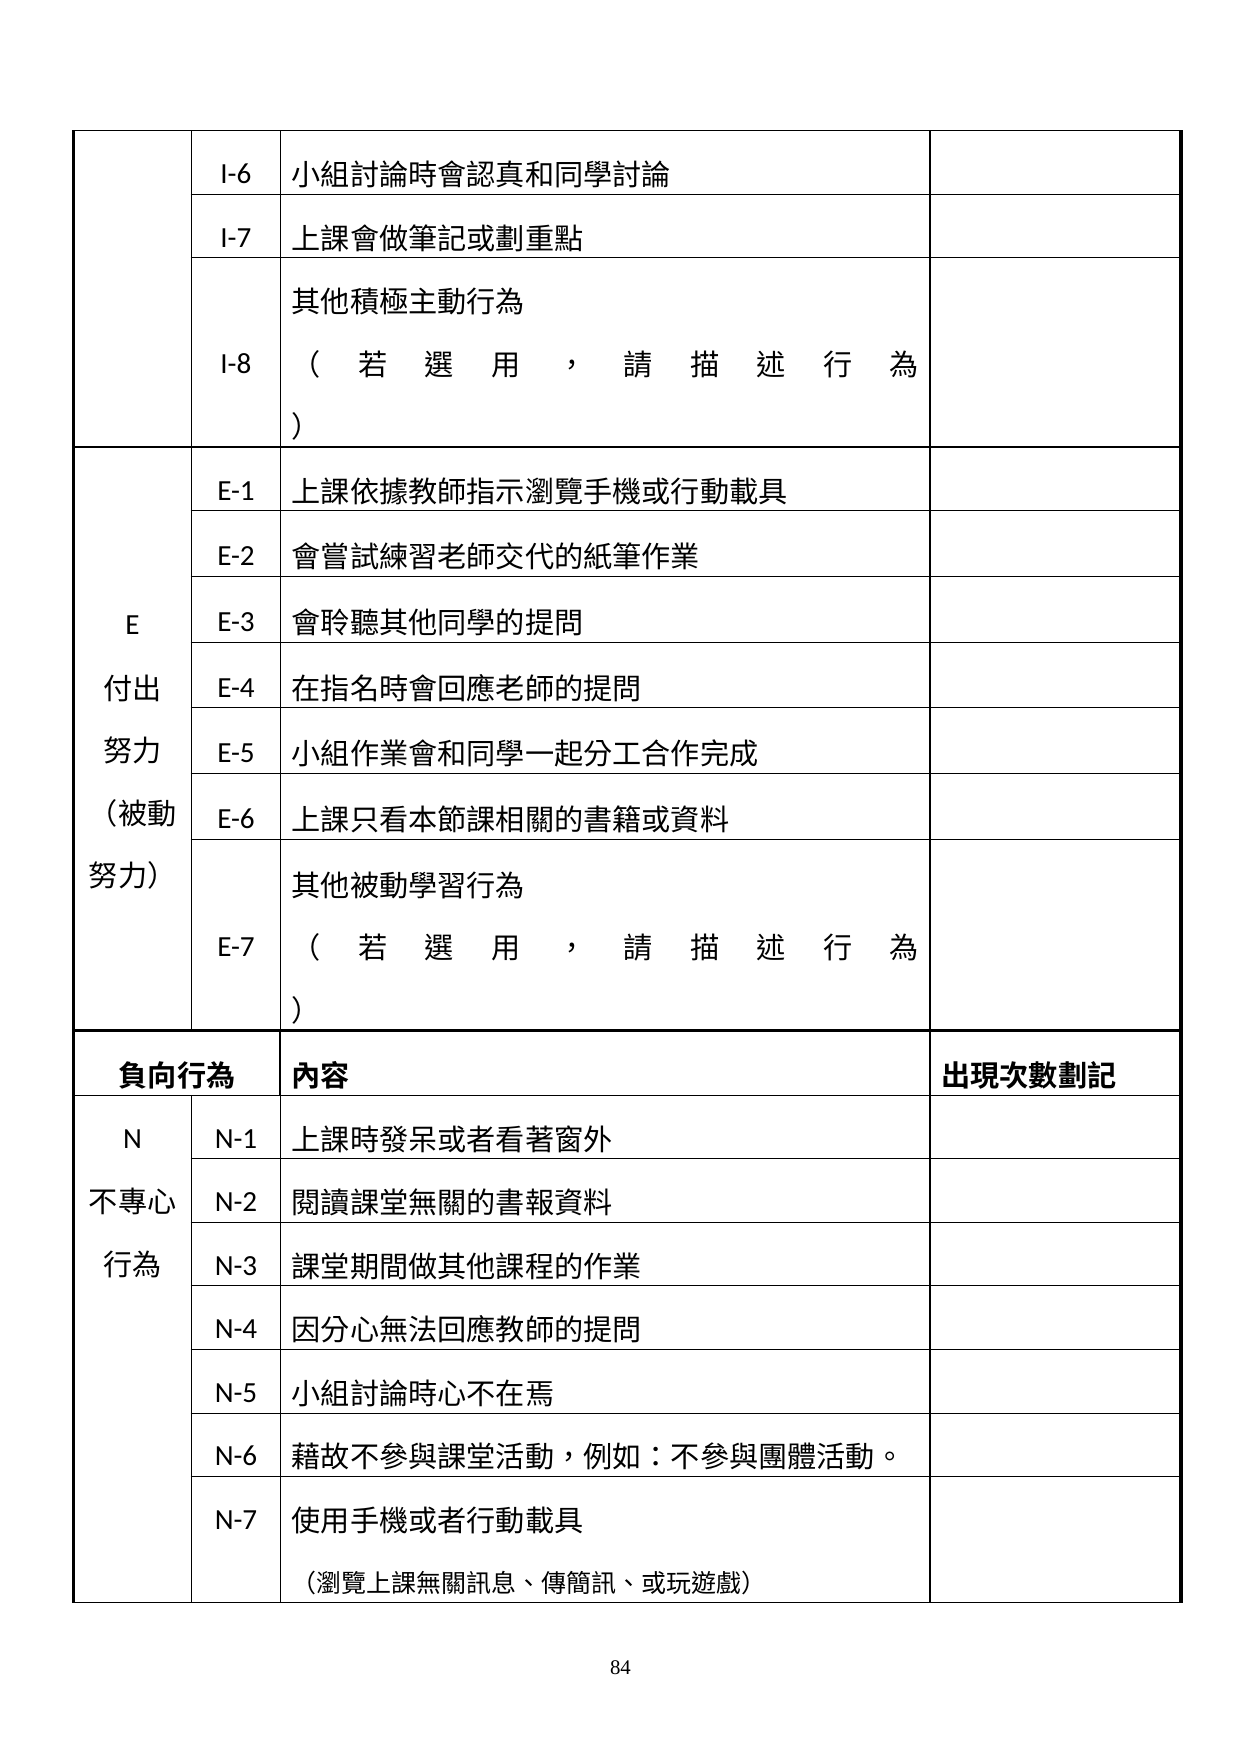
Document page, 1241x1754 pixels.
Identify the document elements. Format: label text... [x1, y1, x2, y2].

table_cell [931, 1477, 1179, 1602]
table_cell [931, 577, 1179, 642]
table_cell I-8 [192, 258, 280, 446]
table_cell 課堂期間做其他課程的作業 [281, 1223, 929, 1285]
table_cell 使用手機或者行動載具 （瀏覽上課無關訊息、傳簡訊、或玩遊戲） [281, 1477, 929, 1602]
table_cell I-7 [192, 195, 280, 257]
table_cell 會嘗試練習老師交代的紙筆作業 [281, 511, 929, 576]
table_cell N 不專心 行為 [75, 1096, 191, 1602]
table_cell E-4 [192, 643, 280, 707]
table_cell [931, 643, 1179, 707]
table_cell N-4 [192, 1286, 280, 1349]
table_cell [931, 511, 1179, 576]
table_cell [931, 774, 1179, 838]
table_cell 其他被動學習行為 （若選用，請描述行為 ） [281, 840, 929, 1029]
table_cell E-6 [192, 774, 280, 838]
table_cell [931, 131, 1179, 194]
table_cell [931, 258, 1179, 446]
table_cell [931, 1286, 1179, 1349]
table_cell 其他積極主動行為 （若選用，請描述行為 ） [281, 258, 929, 446]
table_cell [931, 708, 1179, 773]
table_cell N-1 [192, 1096, 280, 1158]
table_cell [931, 448, 1179, 510]
table_cell [931, 1414, 1179, 1476]
table_cell 內容 [281, 1032, 929, 1095]
table_cell 上課會做筆記或劃重點 [281, 195, 929, 257]
table_cell 上課時發呆或者看著窗外 [281, 1096, 929, 1158]
table_cell I-6 [192, 131, 280, 194]
table_cell 在指名時會回應老師的提問 [281, 643, 929, 707]
table_cell 上課依據教師指示瀏覽手機或行動載具 [281, 448, 929, 510]
table_cell E-2 [192, 511, 280, 576]
table_cell [931, 840, 1179, 1029]
table_cell 上課只看本節課相關的書籍或資料 [281, 774, 929, 838]
table_cell 小組討論時會認真和同學討論 [281, 131, 929, 194]
table_cell [931, 1096, 1179, 1158]
table_cell 會聆聽其他同學的提問 [281, 577, 929, 642]
table_cell 因分心無法回應教師的提問 [281, 1286, 929, 1349]
table_cell [931, 1159, 1179, 1222]
table_cell N-6 [192, 1414, 280, 1476]
table_cell E-3 [192, 577, 280, 642]
table_cell N-3 [192, 1223, 280, 1285]
table_cell E 付出 努力 （被動努力） [75, 448, 191, 1029]
table_cell 出現次數劃記 [931, 1032, 1179, 1095]
table_cell 藉故不參與課堂活動，例如：不參與團體活動。 [281, 1414, 929, 1476]
table_cell [75, 131, 191, 446]
table_cell 小組作業會和同學一起分工合作完成 [281, 708, 929, 773]
table_cell N-7 [192, 1477, 280, 1602]
table_cell [931, 195, 1179, 257]
table_cell E-5 [192, 708, 280, 773]
table_cell 負向行為 [75, 1032, 279, 1095]
table_cell [931, 1350, 1179, 1412]
table_cell [931, 1223, 1179, 1285]
table_cell 閱讀課堂無關的書報資料 [281, 1159, 929, 1222]
table_cell E-1 [192, 448, 280, 510]
table_cell 小組討論時心不在焉 [281, 1350, 929, 1412]
table_cell N-5 [192, 1350, 280, 1412]
table_cell N-2 [192, 1159, 280, 1222]
table_cell E-7 [192, 840, 280, 1029]
